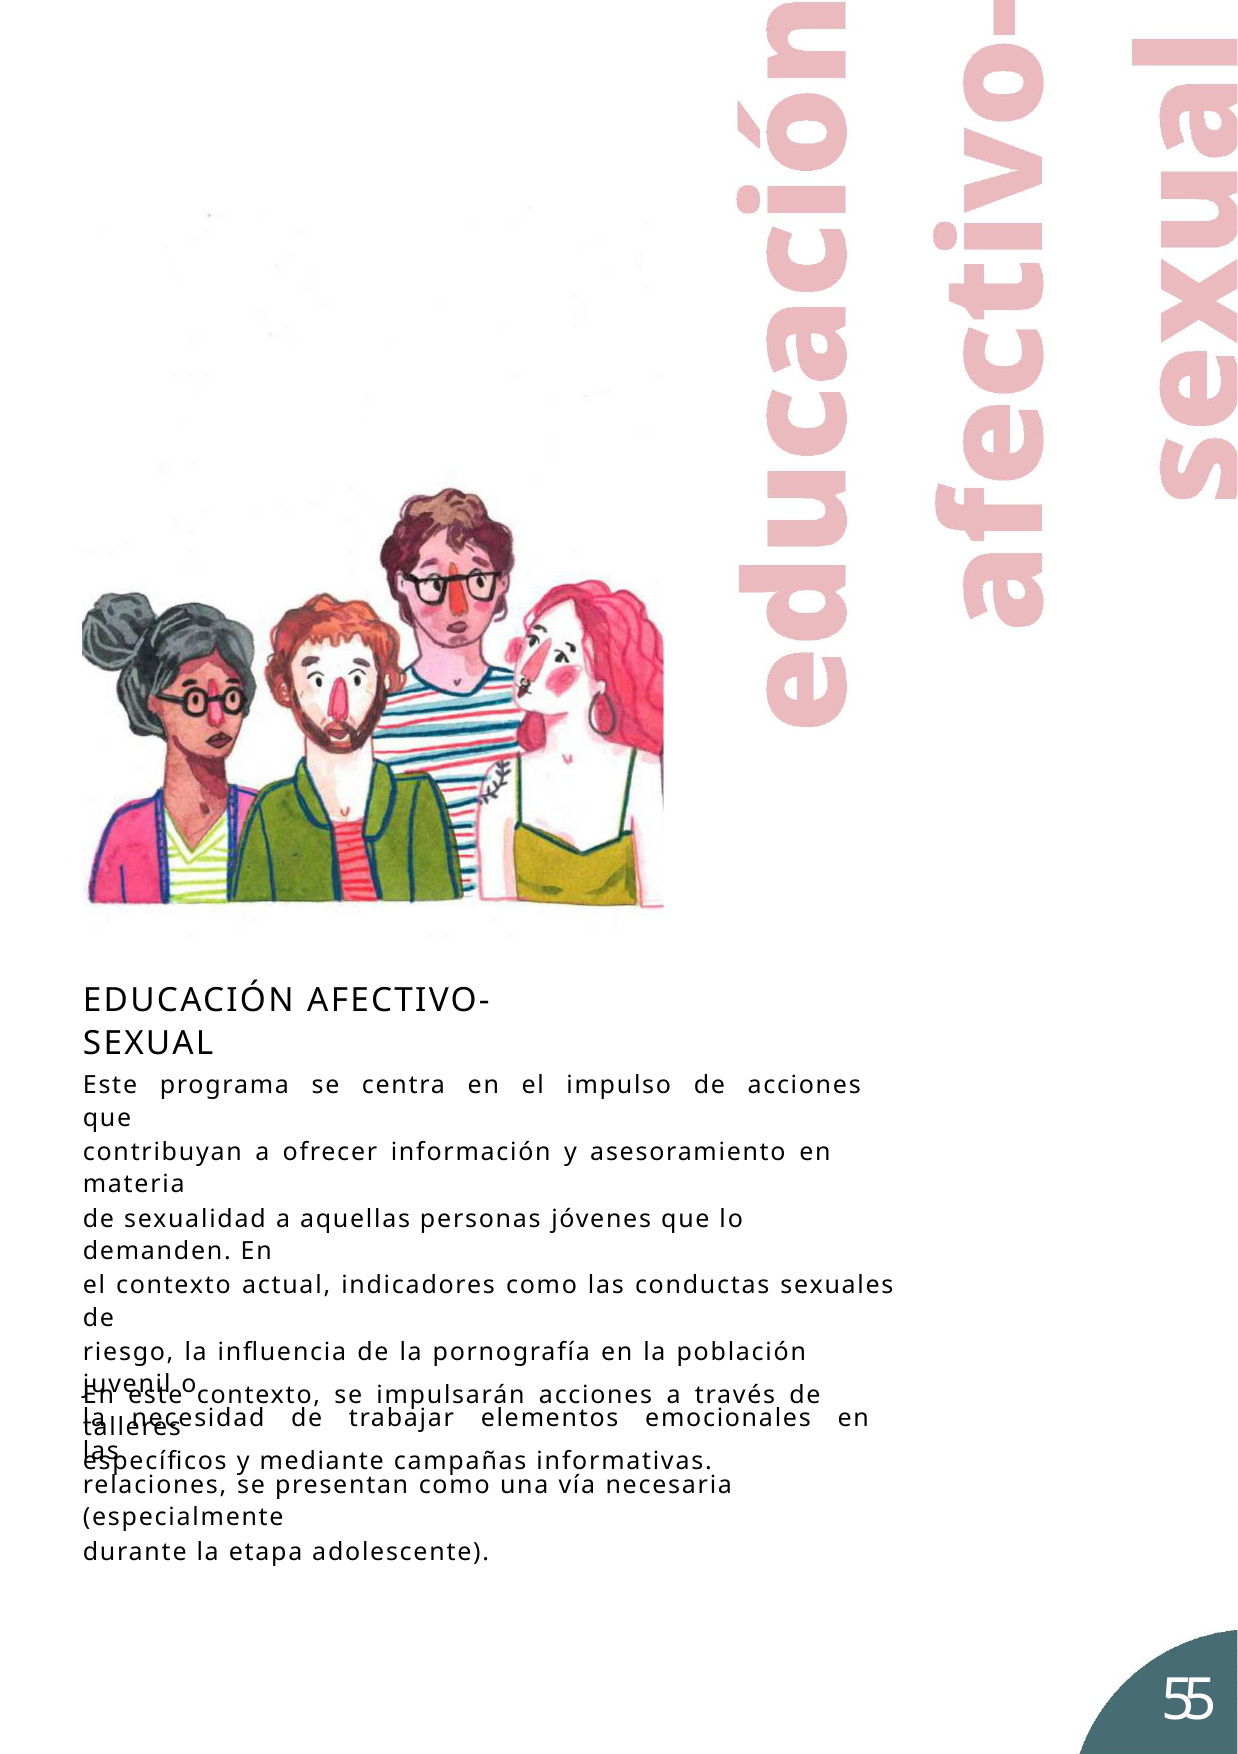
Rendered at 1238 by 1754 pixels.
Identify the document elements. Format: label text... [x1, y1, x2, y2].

text Este programa se centra en el impulso de acciones que [83, 1068, 899, 1133]
text 5 [1171, 1682, 1183, 1694]
text de sexualidad a aquellas personas jóvenes que lo demanden. En [83, 1201, 899, 1266]
text contribuyan a ofrecer información y asesoramiento en materia [83, 1135, 899, 1199]
text EDUCACIÓN AFECTIVO-SEXUAL [83, 977, 613, 1063]
text En este contexto, se impulsarán acciones a través de talleres [83, 1377, 898, 1442]
text riesgo, la influencia de la pornografía en la población juvenil o [83, 1334, 899, 1399]
text relaciones, se presentan como una vía necesaria (especialmente [83, 1467, 899, 1532]
text 5 [1183, 1665, 1237, 1733]
text específicos y mediante campañas informativas. [83, 1444, 898, 1476]
text durante la etapa adolescente). [83, 1534, 899, 1566]
picture [0, 0, 1238, 1754]
text 5 [1161, 1665, 1183, 1733]
text el contexto actual, indicadores como las conductas sexuales de [83, 1268, 899, 1332]
